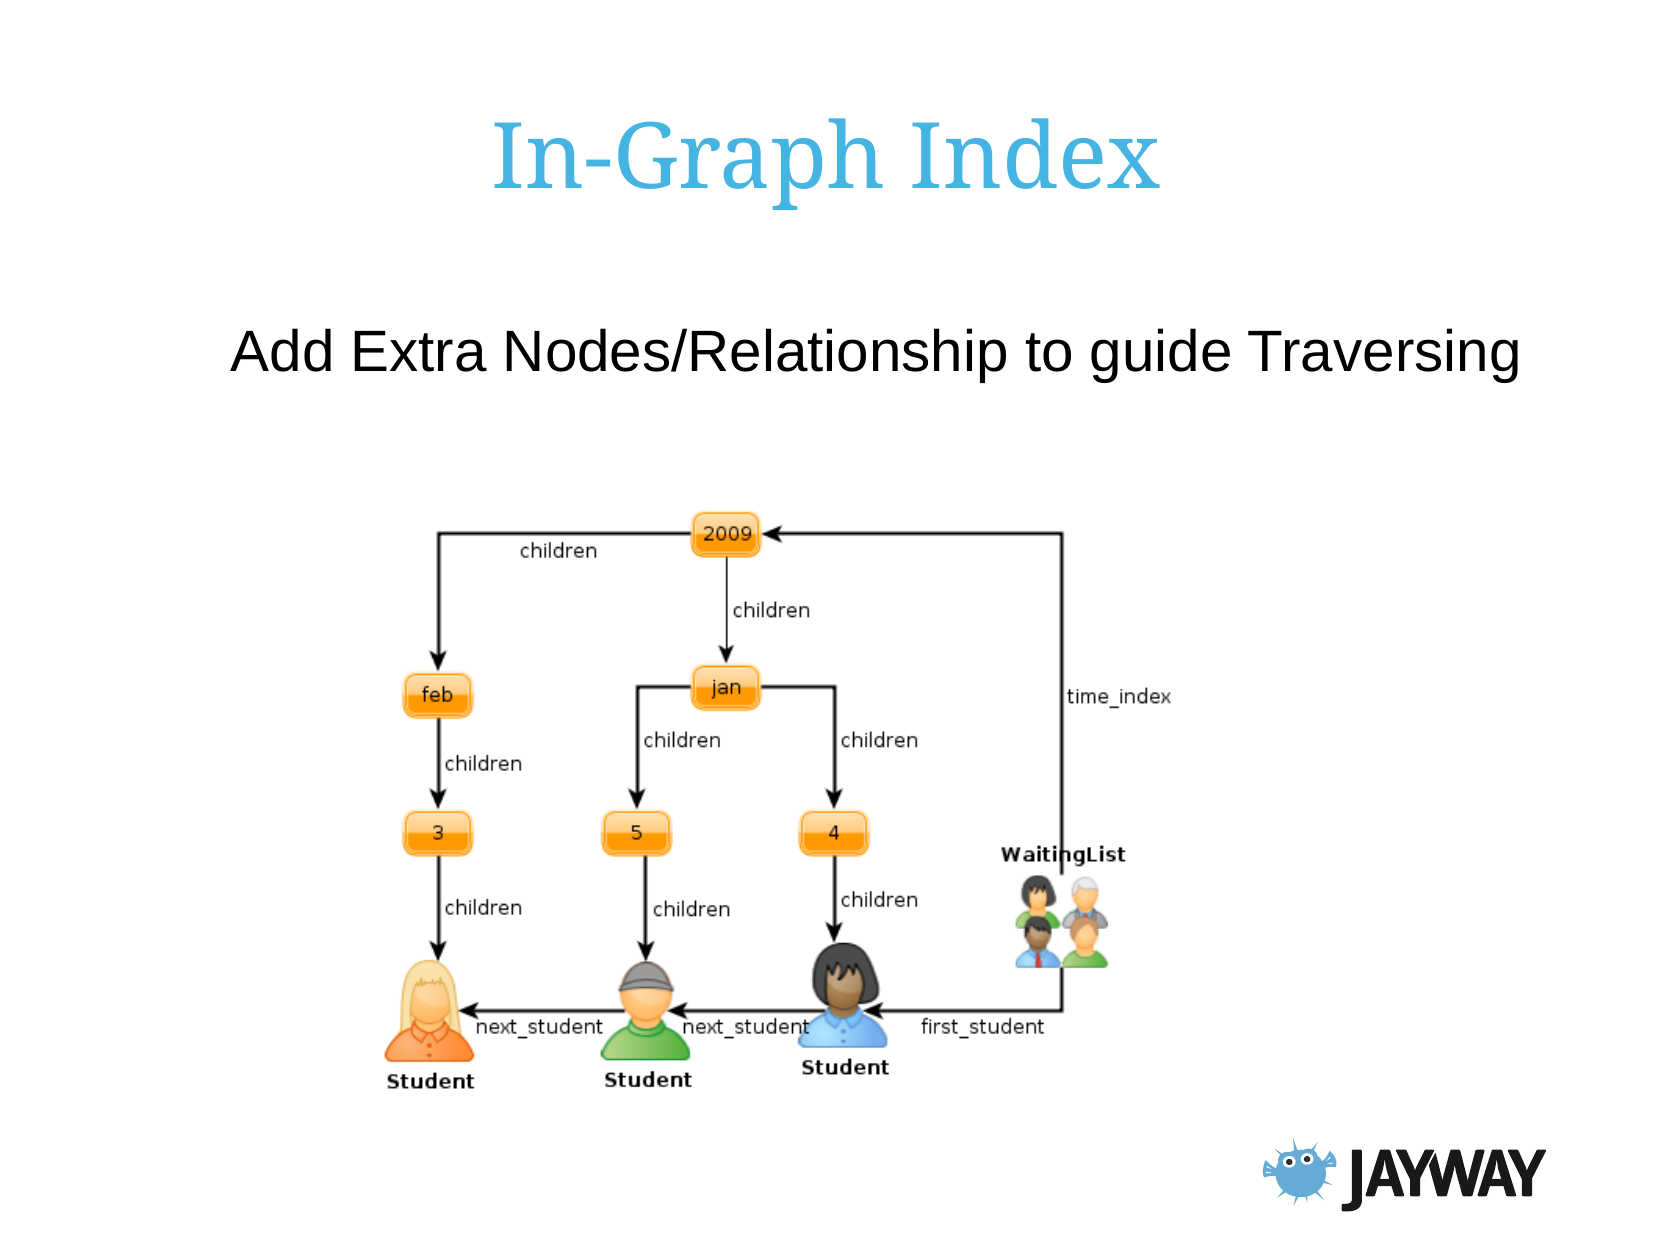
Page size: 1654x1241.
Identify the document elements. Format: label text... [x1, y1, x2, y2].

picture [360, 486, 1199, 1120]
title In-Graph Index [82, 49, 1571, 257]
text_box Add Extra Nodes/Relationship to guide Traversing [216, 310, 1551, 451]
